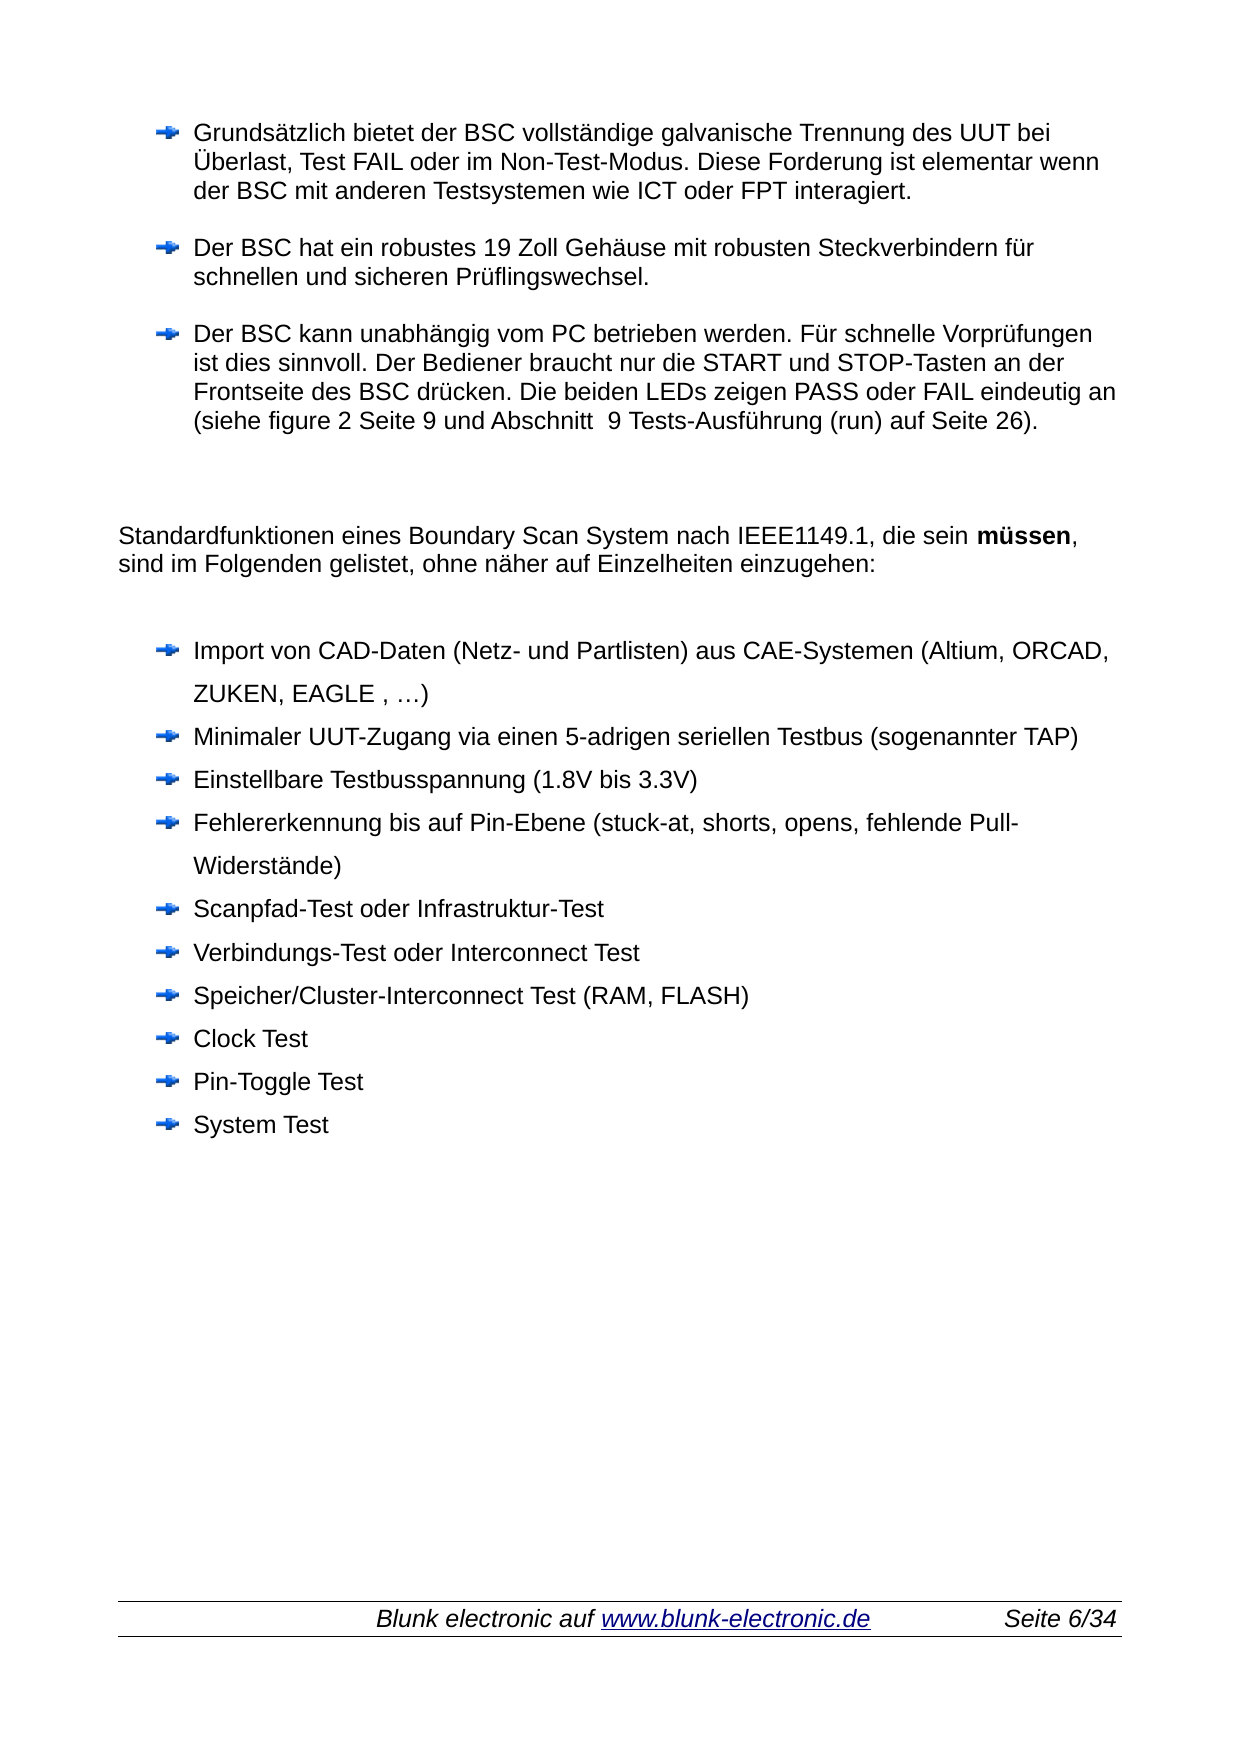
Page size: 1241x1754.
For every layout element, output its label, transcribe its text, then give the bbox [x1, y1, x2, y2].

picture [156, 816, 179, 829]
picture [156, 773, 179, 785]
list Scanpfad-Test oder Infrastruktur-Test [156, 894, 1122, 923]
picture [156, 644, 179, 656]
picture [156, 1075, 179, 1087]
list Verbindungs-Test oder Interconnect Test [156, 937, 1122, 966]
list Import von CAD-Daten (Netz- und Partlisten) aus CAE-Systemen (Altium, ORCAD, ZUKEN, EAGLE , …) [156, 636, 1122, 707]
list Clock Test [156, 1024, 1122, 1052]
list Minimaler UUT-Zugang via einen 5-adrigen seriellen Testbus (sogenannter TAP) [156, 722, 1122, 751]
picture [156, 903, 179, 915]
list Der BSC kann unabhängig vom PC betrieben werden. Für schnelle Vorprüfungen ist dies sinnvoll. Der Bediener braucht nur die START und STOP-Tasten an der Frontseite des BSC drücken. Die beiden LEDs zeigen PASS oder FAIL eindeutig an (siehe figure 2 Seite 9 und Abschnitt 9 Tests-Ausführung (run) auf Seite 26). [156, 319, 1122, 434]
picture [156, 126, 179, 139]
list Der BSC hat ein robustes 19 Zoll Gehäuse mit robusten Steckverbindern für schnellen und sicheren Prüflingswechsel. [156, 233, 1122, 291]
text Standardfunktionen eines Boundary Scan System nach IEEE1149.1, die sein müssen, sind im Folgenden gelistet, ohne näher auf Einzelheiten einzugehen: [118, 521, 1122, 578]
picture [156, 989, 179, 1001]
list Pin-Toggle Test [156, 1067, 1122, 1096]
list System Test [156, 1110, 1122, 1139]
picture [156, 1032, 179, 1044]
list Einstellbare Testbusspannung (1.8V bis 3.3V) [156, 765, 1122, 794]
picture [156, 241, 179, 254]
list Speicher/Cluster-Interconnect Test (RAM, FLASH) [156, 981, 1122, 1009]
picture [156, 328, 179, 340]
list Grundsätzlich bietet der BSC vollständige galvanische Trennung des UUT bei Überlast, Test FAIL oder im Non-Test-Modus. Diese Forderung ist elementar wenn der BSC mit anderen Testsystemen wie ICT oder FPT interagiert. [156, 118, 1122, 204]
picture [156, 730, 179, 742]
list Fehlererkennung bis auf Pin-Ebene (stuck-at, shorts, opens, fehlende Pull-Widerstände) [156, 808, 1122, 880]
picture [156, 1118, 179, 1130]
picture [156, 946, 179, 958]
